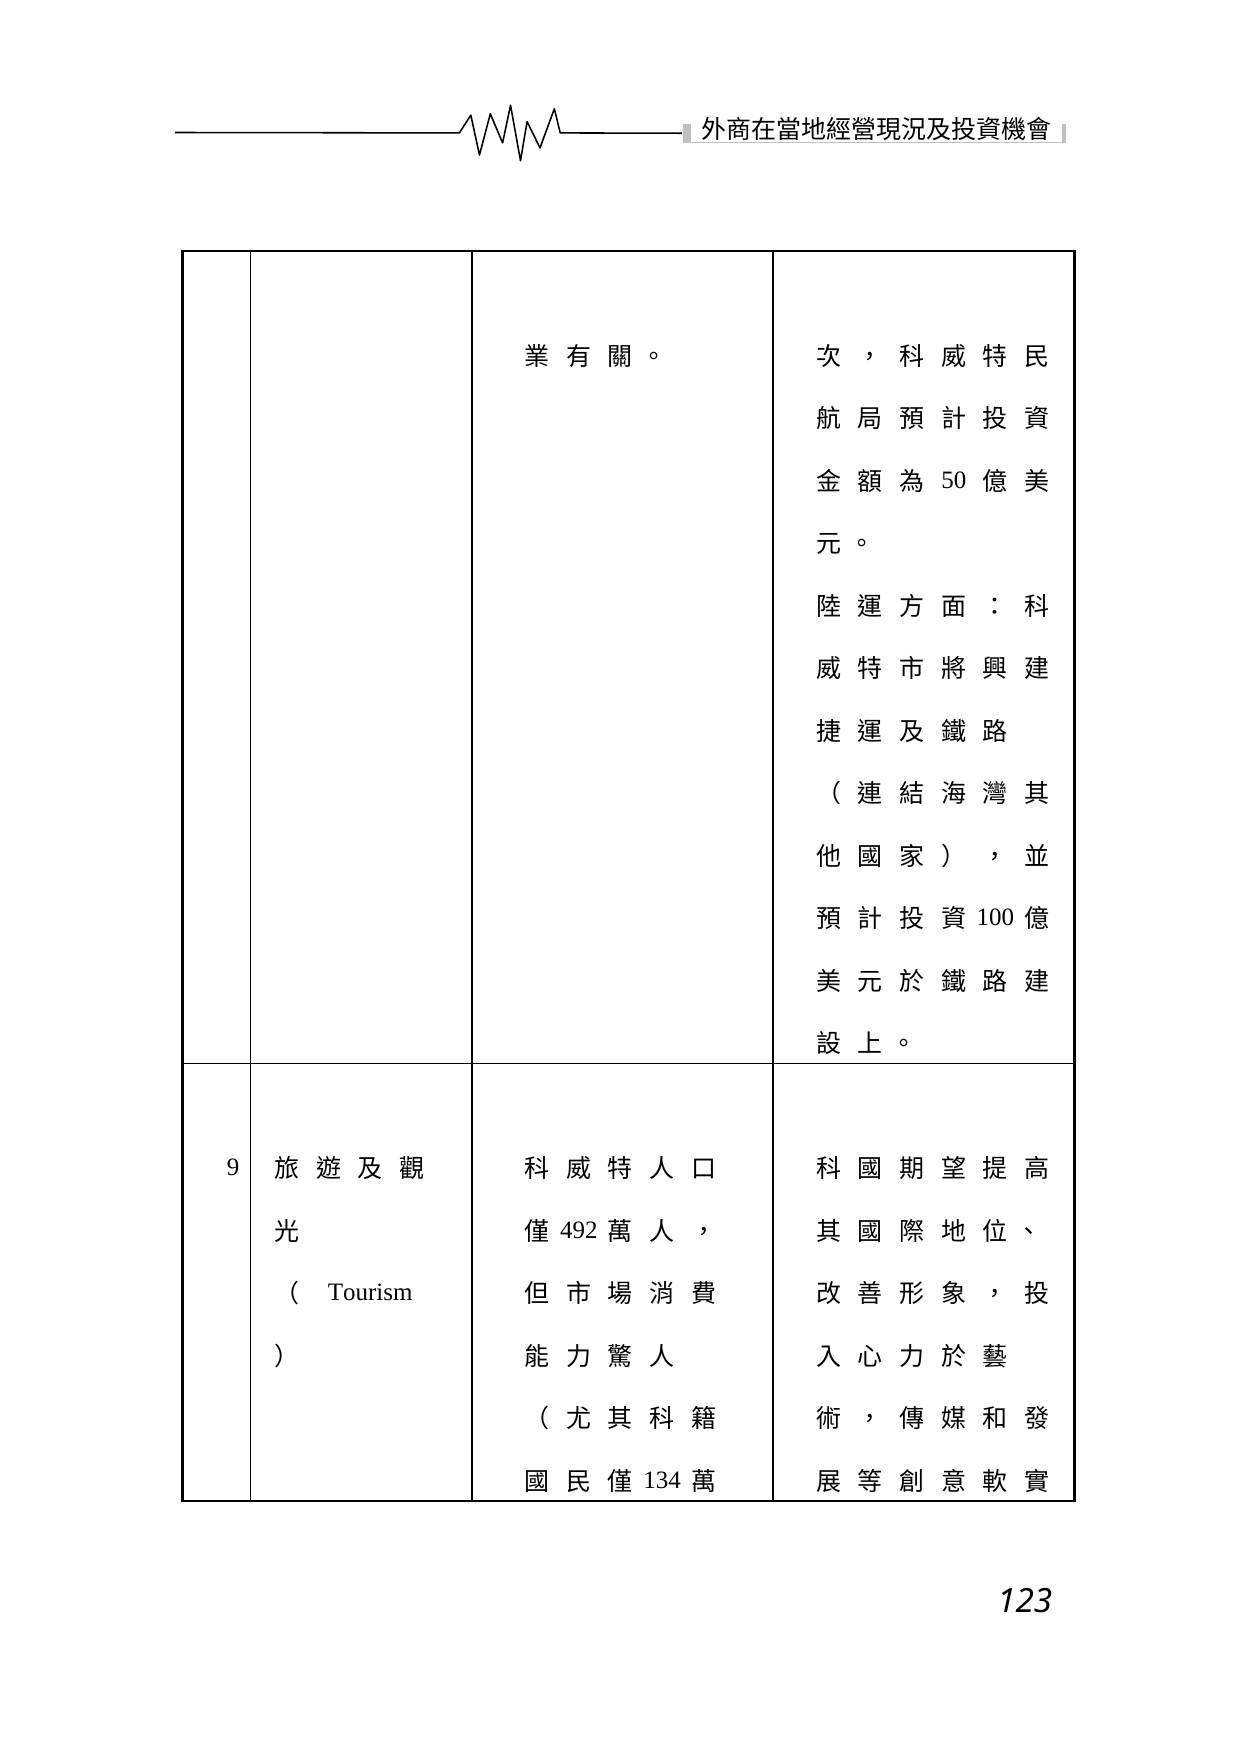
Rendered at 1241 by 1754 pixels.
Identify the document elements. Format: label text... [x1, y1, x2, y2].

table_cell [251, 252, 471, 1063]
table_cell 旅遊及觀光 （Tourism） [251, 1064, 471, 1500]
table_cell 科國期望提高其國際地位、改善形象，投入心力於藝術，傳媒和發展等創意軟實 [774, 1064, 1073, 1500]
table_cell 業有關。 [473, 252, 772, 1063]
table_cell [184, 252, 250, 1063]
table_cell 9 [184, 1064, 250, 1500]
table_cell 次，科威特民航局預計投資金額為50億美元。 陸運方面：科威特市將興建捷運及鐵路（連結海灣其他國家），並預計投資100億美元於鐵路建設上。 [774, 252, 1073, 1063]
table_cell 科威特人口僅492萬人，但市場消費能力驚人（尤其科籍國民僅134萬 [473, 1064, 772, 1500]
